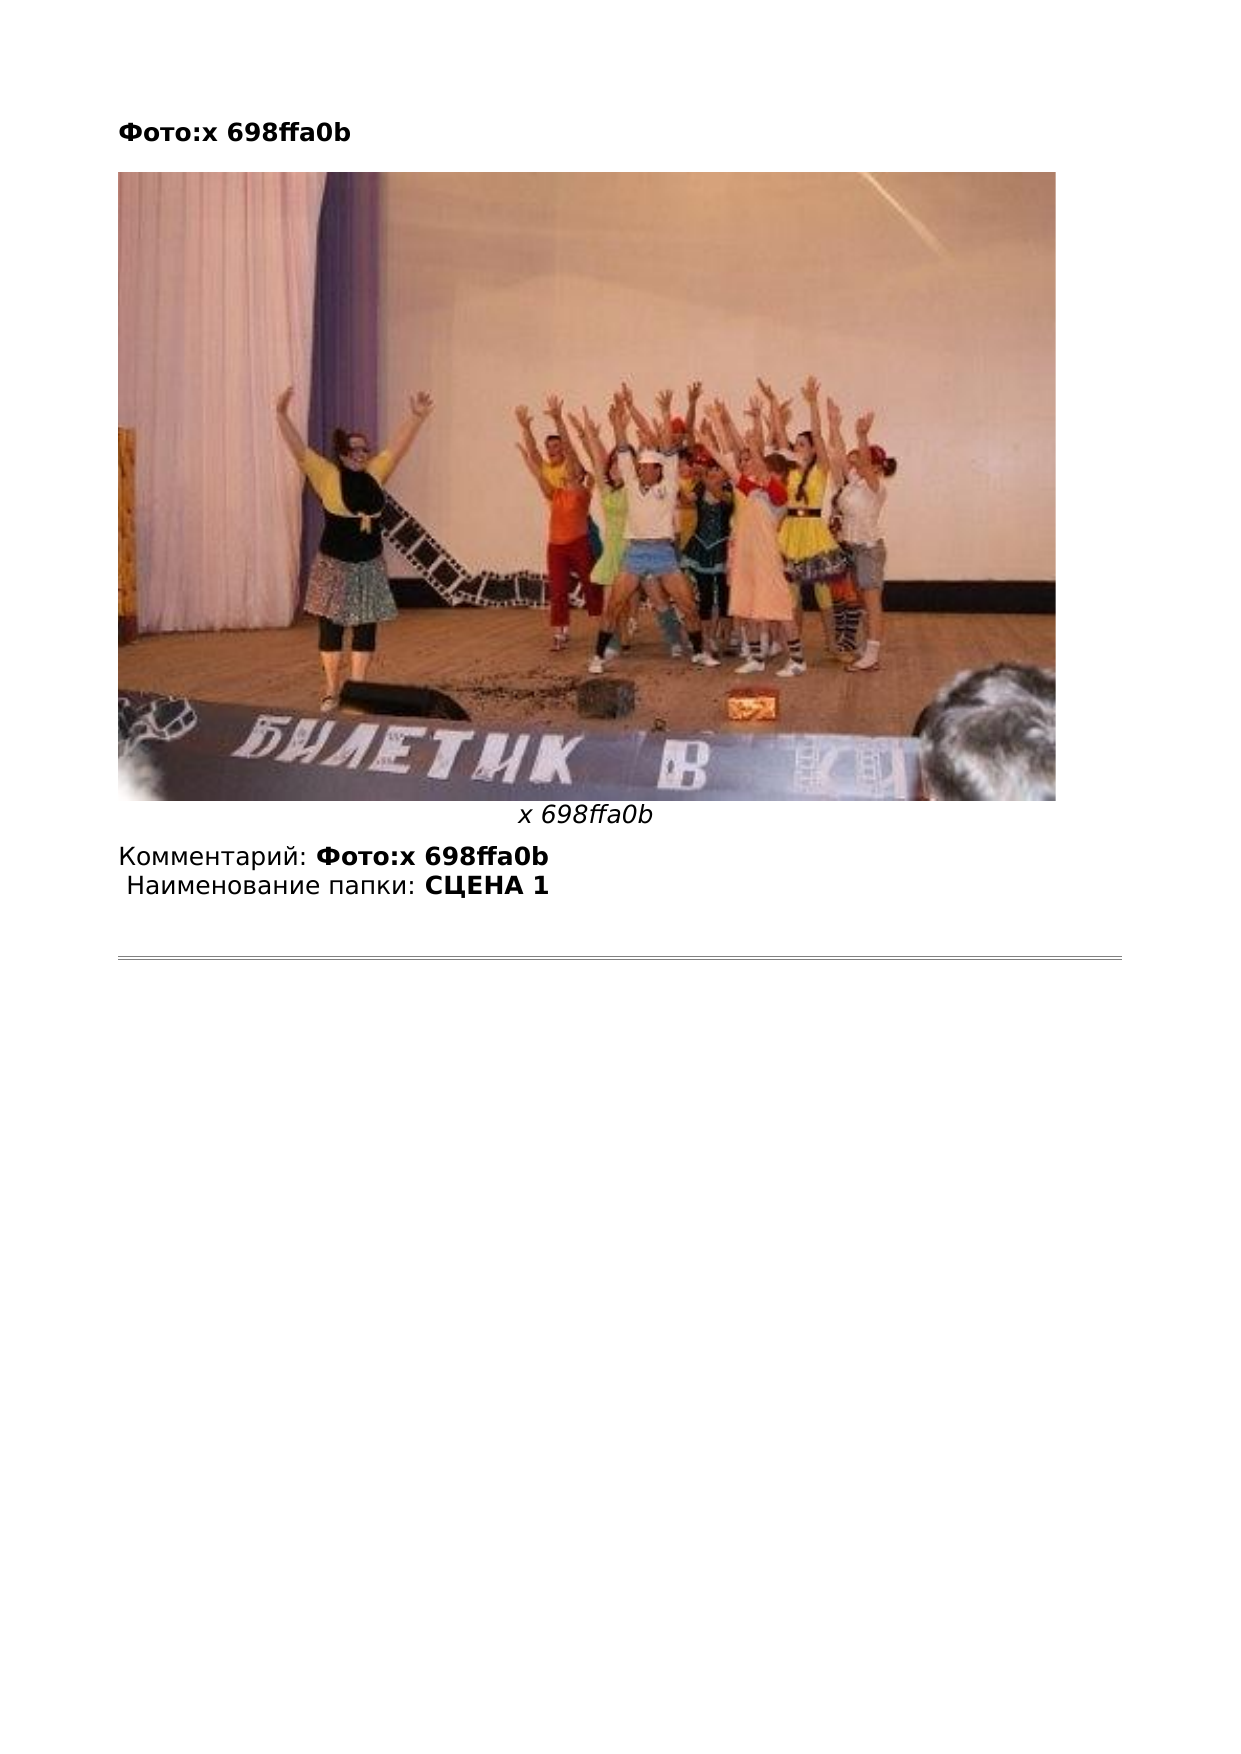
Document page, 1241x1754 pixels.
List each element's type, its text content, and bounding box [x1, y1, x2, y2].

subtitle Фото:x 698ffa0b [118, 118, 1122, 147]
picture [118, 172, 1056, 801]
text x 698ffa0b [118, 801, 1056, 829]
text Комментарий: Фото:x 698ffa0b Наименование папки: СЦЕНА 1 [118, 842, 1122, 929]
